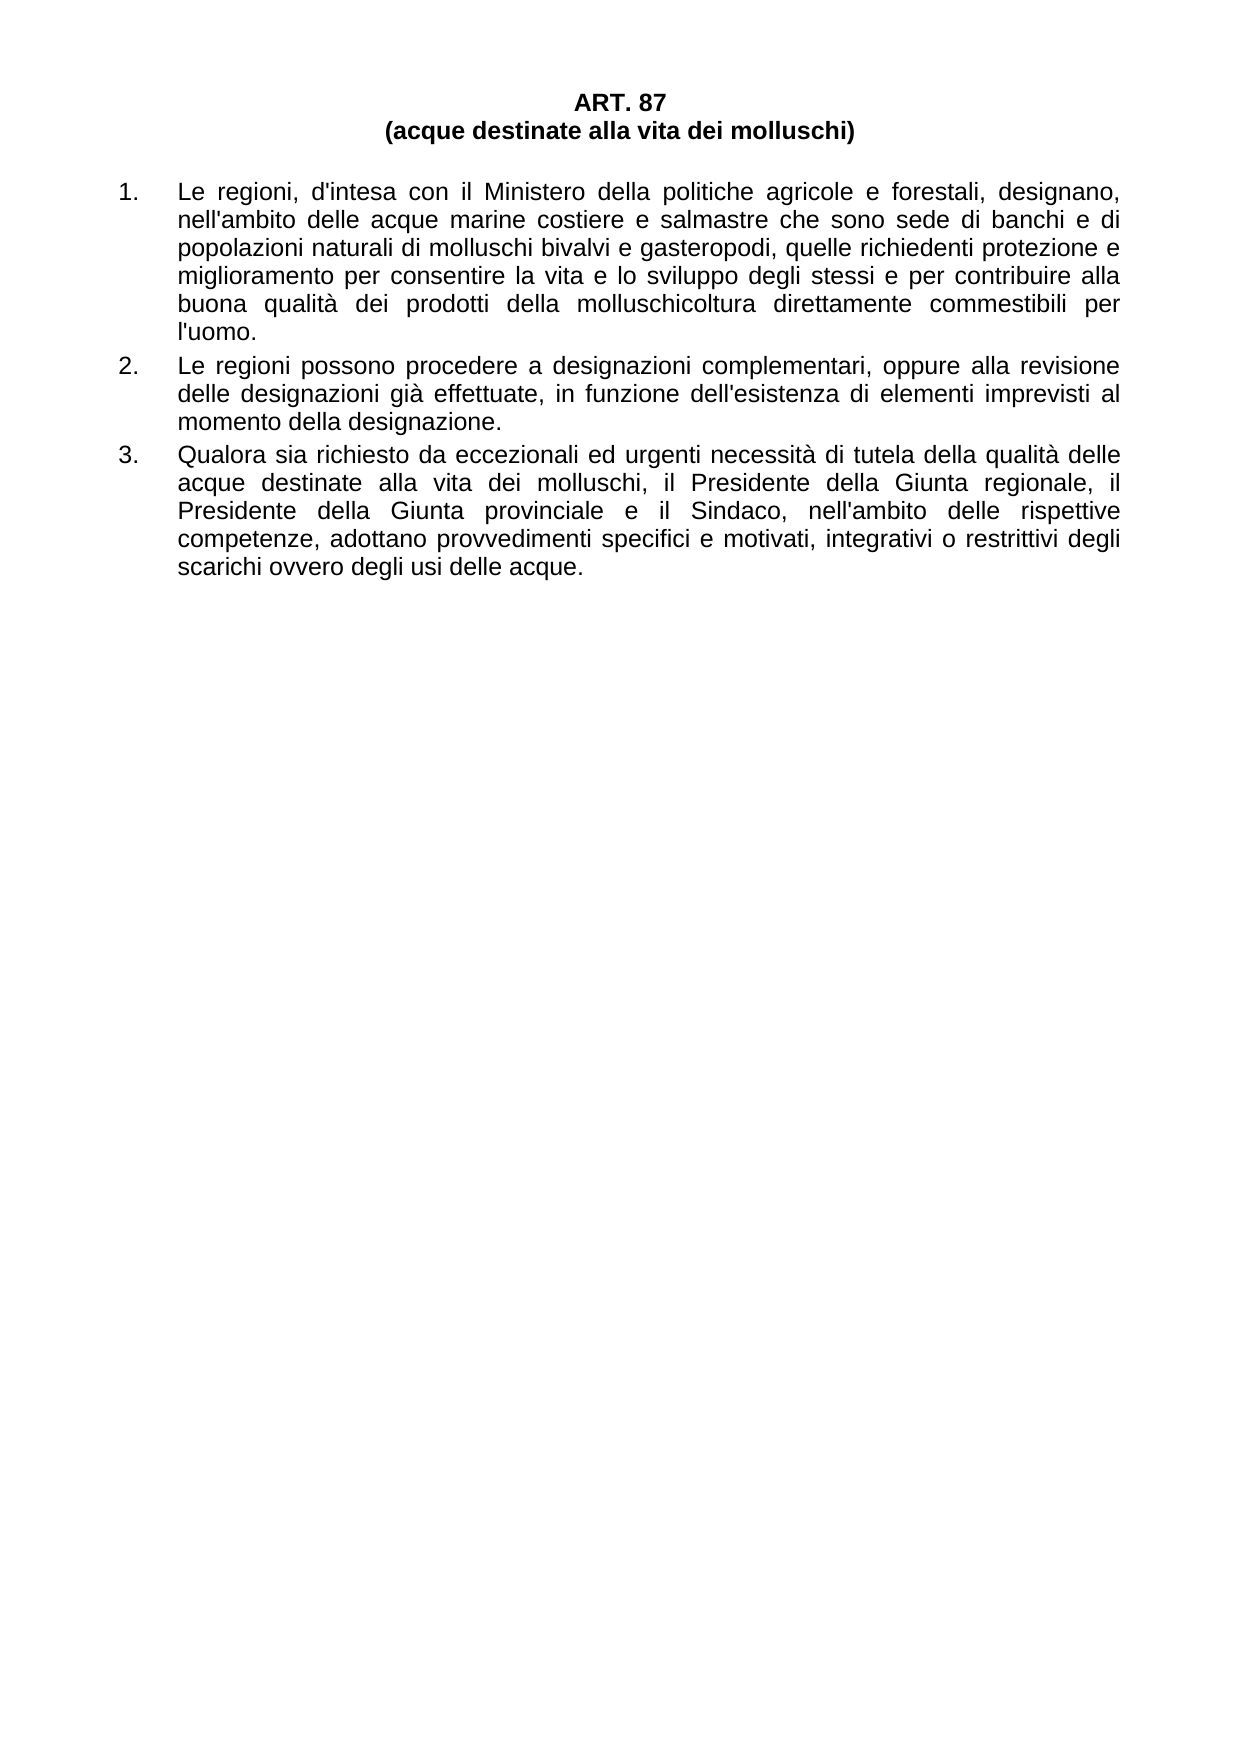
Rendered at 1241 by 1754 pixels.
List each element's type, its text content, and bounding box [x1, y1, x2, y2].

text 2. Le regioni possono procedere a designazioni complementari, oppure alla revisione delle designazioni già effettuate, in funzione dell'esistenza di elementi imprevisti al momento della designazione. [118, 352, 1122, 435]
subtitle ART. 87 (acque destinate alla vita dei molluschi) [118, 88, 1122, 144]
text 1. Le regioni, d'intesa con il Ministero della politiche agricole e forestali, designano, nell'ambito delle acque marine costiere e salmastre che sono sede di banchi e di popolazioni naturali di molluschi bivalvi e gasteropodi, quelle richiedenti protezione e miglioramento per consentire la vita e lo sviluppo degli stessi e per contribuire alla buona qualità dei prodotti della molluschicoltura direttamente commestibili per l'uomo. [118, 178, 1122, 346]
text 3. Qualora sia richiesto da eccezionali ed urgenti necessità di tutela della qualità delle acque destinate alla vita dei molluschi, il Presidente della Giunta regionale, il Presidente della Giunta provinciale e il Sindaco, nell'ambito delle rispettive competenze, adottano provvedimenti specifici e motivati, integrativi o restrittivi degli scarichi ovvero degli usi delle acque. [118, 441, 1122, 581]
